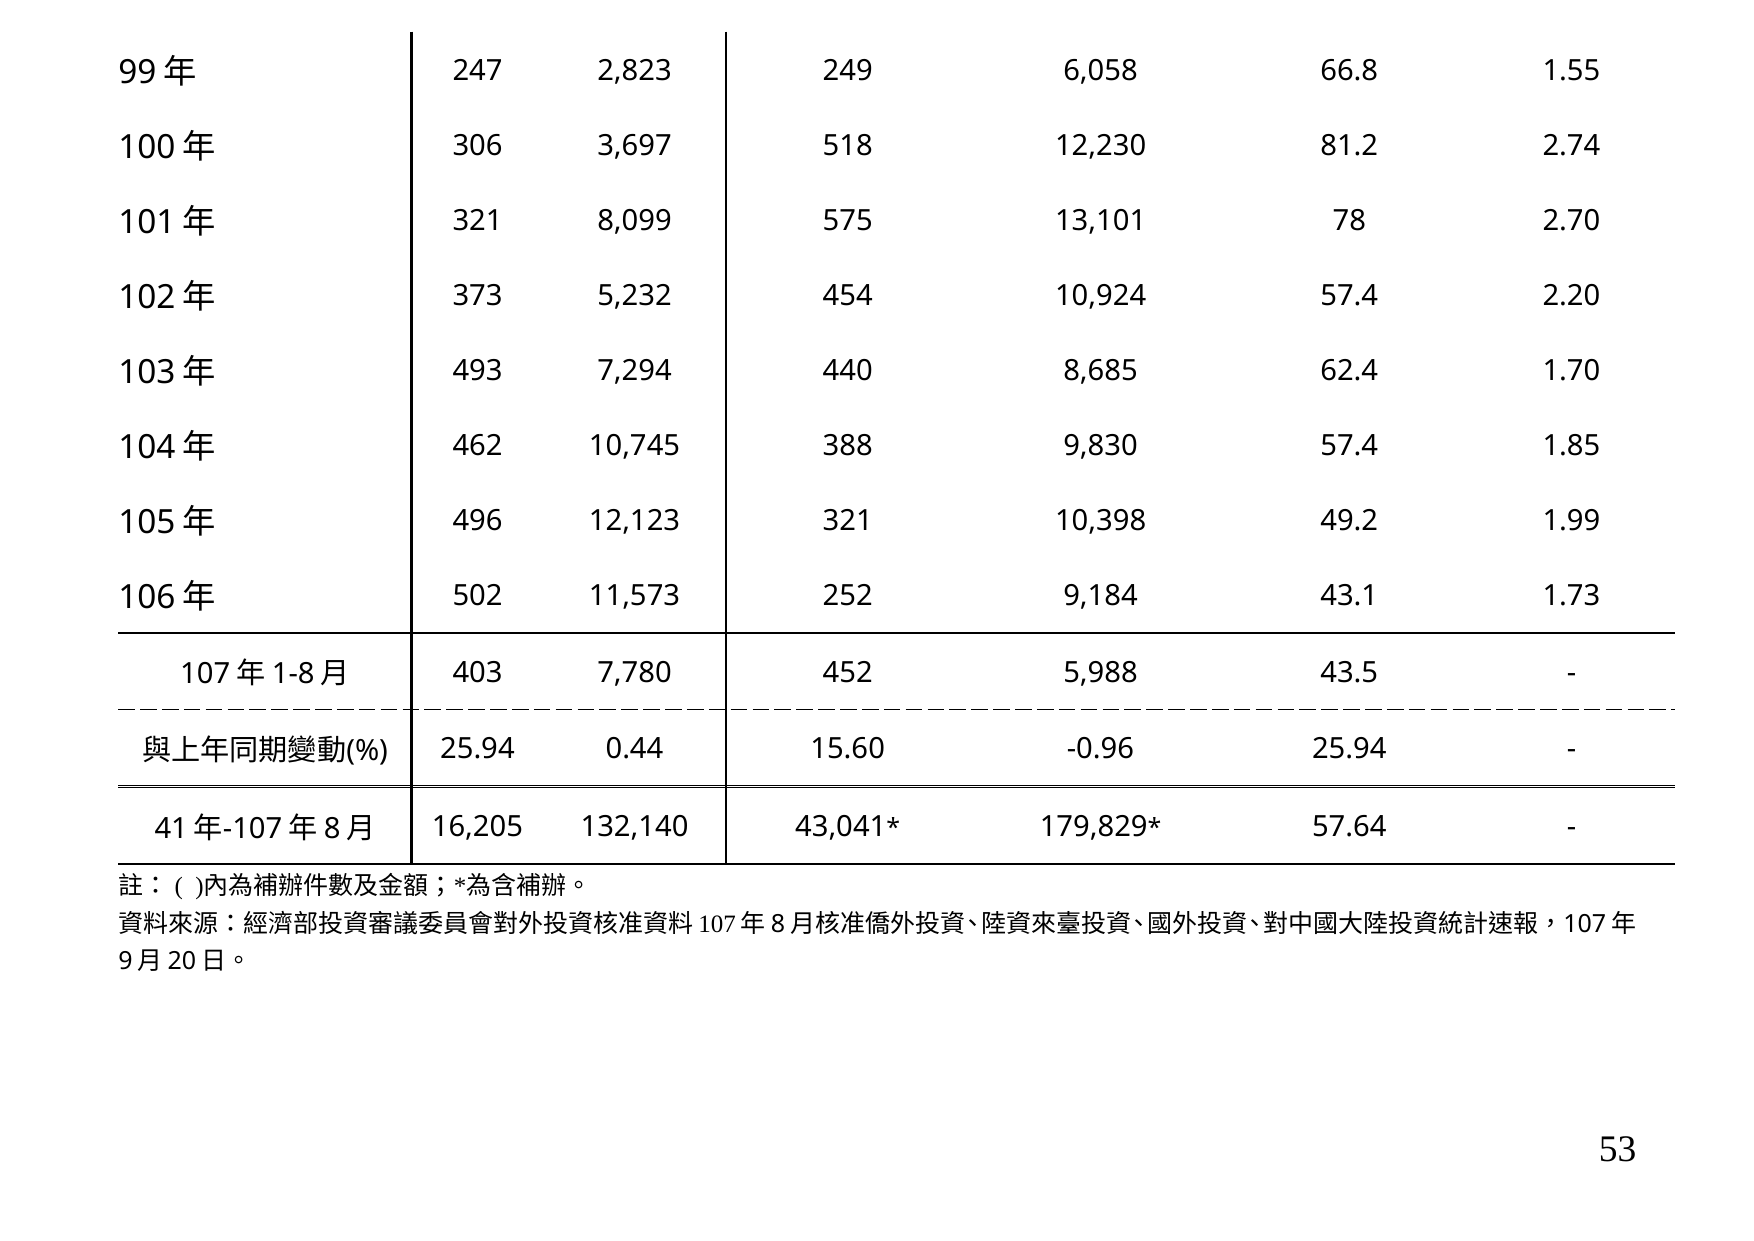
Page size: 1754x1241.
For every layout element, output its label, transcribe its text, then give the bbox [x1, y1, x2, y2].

table_cell 25.94 [413, 709, 543, 785]
table_cell 1.55 [1467, 32, 1675, 107]
table_cell 57.4 [1231, 257, 1467, 332]
table_cell 13,101 [969, 182, 1231, 257]
table_cell 11,573 [543, 557, 725, 632]
table_cell 9,830 [969, 407, 1231, 482]
table_cell 249 [727, 32, 969, 107]
table_cell 107年 1-8月 [118, 634, 410, 709]
table_cell 252 [727, 557, 969, 632]
table_cell 57.64 [1231, 788, 1467, 863]
table_cell 321 [727, 482, 969, 557]
table_cell 8,099 [543, 182, 725, 257]
table_cell 1.99 [1467, 482, 1675, 557]
table_cell 3,697 [543, 107, 725, 182]
table_cell 7,780 [543, 634, 725, 709]
table_cell 9,184 [969, 557, 1231, 632]
table_cell 306 [413, 107, 543, 182]
table_cell 5,232 [543, 257, 725, 332]
table_cell 43.1 [1231, 557, 1467, 632]
table_cell 78 [1231, 182, 1467, 257]
table_cell 12,123 [543, 482, 725, 557]
table_cell 與上年同期變動(%) [118, 709, 410, 785]
table_cell 10,398 [969, 482, 1231, 557]
table_cell - [1467, 634, 1675, 709]
table_cell 179,829* [969, 788, 1231, 863]
table_cell 101年 [118, 182, 410, 257]
table_cell 81.2 [1231, 107, 1467, 182]
table_cell 454 [727, 257, 969, 332]
table_cell 247 [413, 32, 543, 107]
table_cell 16,205 [413, 788, 543, 863]
table_cell 1.85 [1467, 407, 1675, 482]
table_cell 10,745 [543, 407, 725, 482]
table_cell 66.8 [1231, 32, 1467, 107]
table_cell 2.70 [1467, 182, 1675, 257]
table_cell 321 [413, 182, 543, 257]
table_cell 2.74 [1467, 107, 1675, 182]
table_cell 105年 [118, 482, 410, 557]
table_cell 10,924 [969, 257, 1231, 332]
table_cell 518 [727, 107, 969, 182]
table_cell 403 [413, 634, 543, 709]
table_cell 493 [413, 332, 543, 407]
table_cell 2,823 [543, 32, 725, 107]
text 資料來源：經濟部投資審議委員會對外投資核准資料107年8月核准僑外投資、陸資來臺投資、國外投資、對中國大陸投資統計速報，107年9月20日。 [118, 902, 1636, 977]
table_cell 6,058 [969, 32, 1231, 107]
table_cell 1.70 [1467, 332, 1675, 407]
table_cell 0.44 [543, 709, 725, 785]
table_cell - [1467, 788, 1675, 863]
table_cell 100年 [118, 107, 410, 182]
table_cell 373 [413, 257, 543, 332]
table_cell 57.4 [1231, 407, 1467, 482]
table_cell 15.60 [727, 709, 969, 785]
table_cell 5,988 [969, 634, 1231, 709]
table_cell 12,230 [969, 107, 1231, 182]
table_cell 440 [727, 332, 969, 407]
table_cell 502 [413, 557, 543, 632]
table_cell 452 [727, 634, 969, 709]
table_cell 62.4 [1231, 332, 1467, 407]
table_cell 43,041* [727, 788, 969, 863]
table_cell 49.2 [1231, 482, 1467, 557]
table_cell 41年-107年 8月 [118, 788, 410, 863]
table_cell 8,685 [969, 332, 1231, 407]
table_cell - [1467, 709, 1675, 785]
table_cell 7,294 [543, 332, 725, 407]
table_cell 2.20 [1467, 257, 1675, 332]
table_cell 575 [727, 182, 969, 257]
table_cell 388 [727, 407, 969, 482]
table_cell 106年 [118, 557, 410, 632]
table_cell 132,140 [543, 788, 725, 863]
table_cell 496 [413, 482, 543, 557]
table_cell 102年 [118, 257, 410, 332]
table_cell 103年 [118, 332, 410, 407]
table_cell 462 [413, 407, 543, 482]
table_cell 25.94 [1231, 709, 1467, 785]
table_cell -0.96 [969, 709, 1231, 785]
table_cell 99年 [118, 32, 410, 107]
table_cell 43.5 [1231, 634, 1467, 709]
table_cell 104年 [118, 407, 410, 482]
table_cell 1.73 [1467, 557, 1675, 632]
text 註： ( )內為補辦件數及金額；*為含補辦。 [118, 865, 1636, 902]
